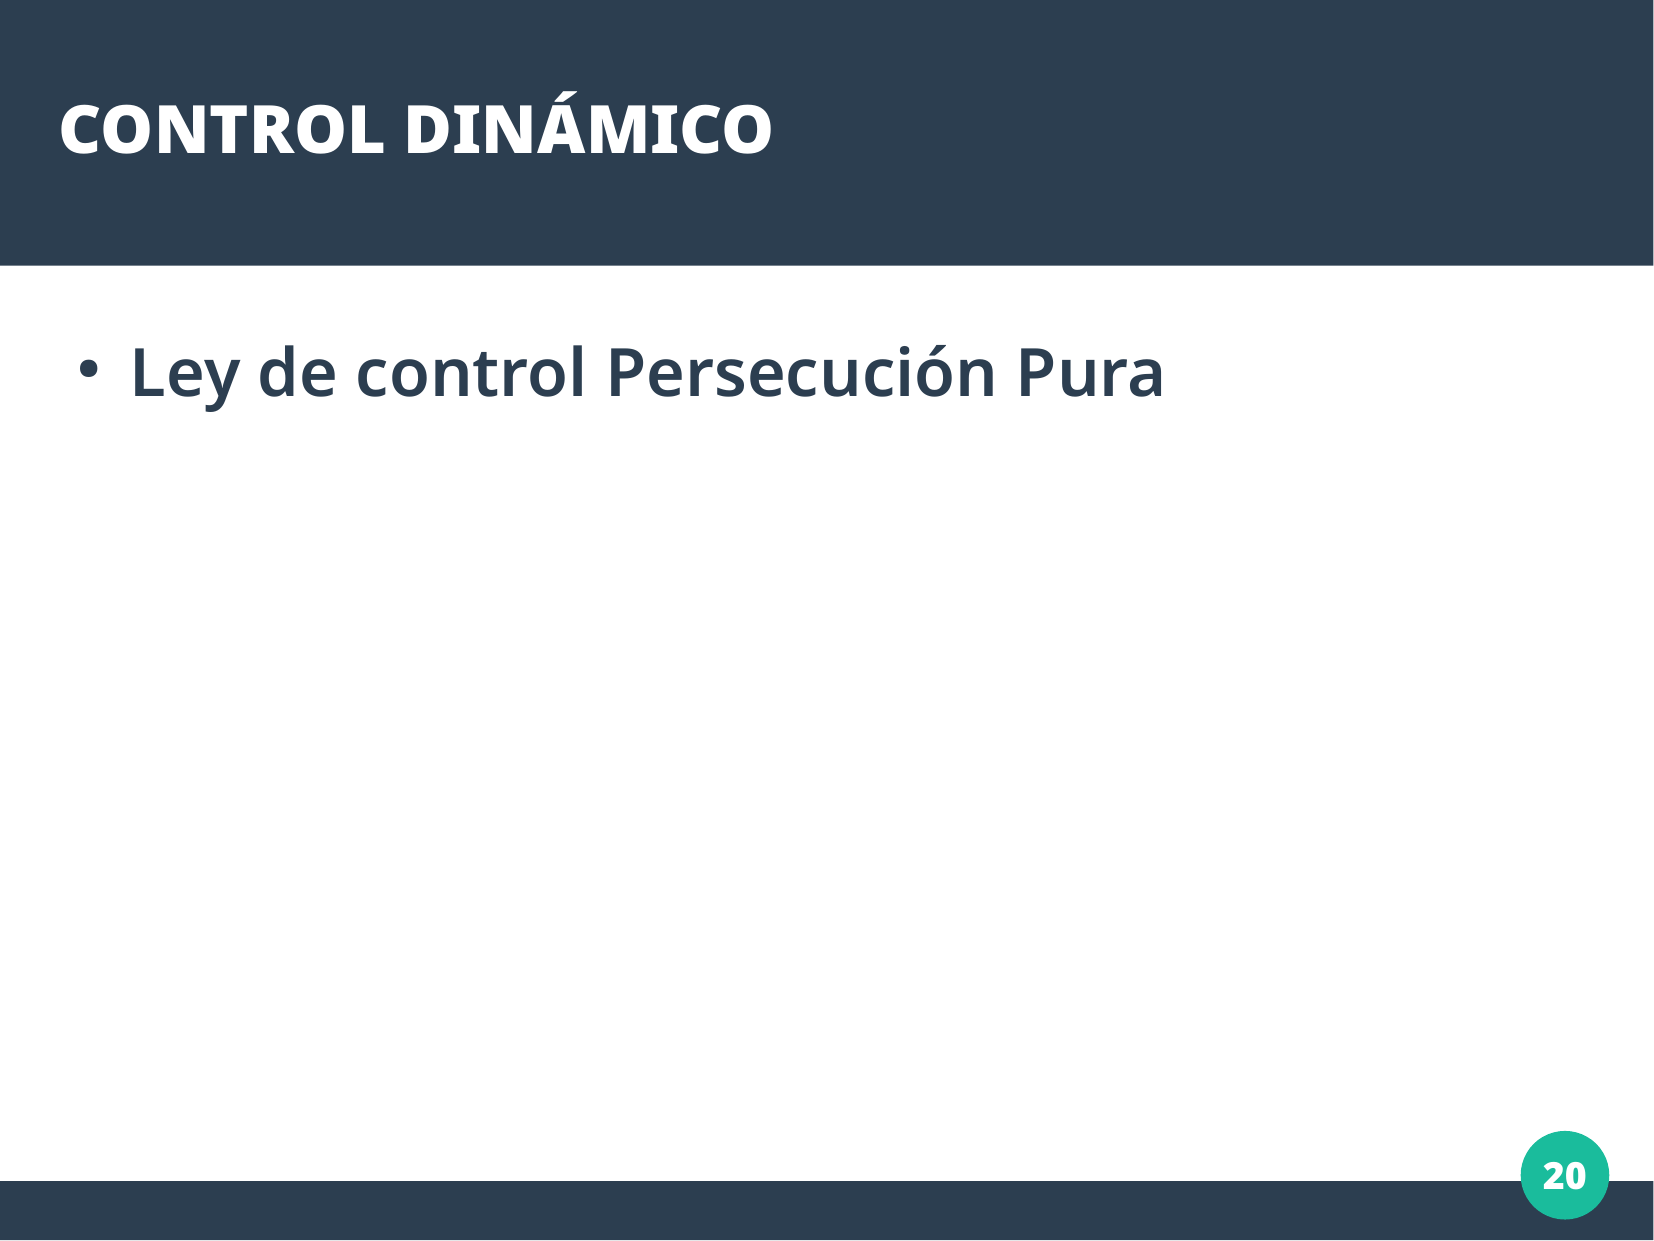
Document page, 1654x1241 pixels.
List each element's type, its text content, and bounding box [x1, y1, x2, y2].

list Ley de control Persecución Pura [59, 324, 1595, 1152]
title CONTROL DINÁMICO [59, 49, 1595, 207]
